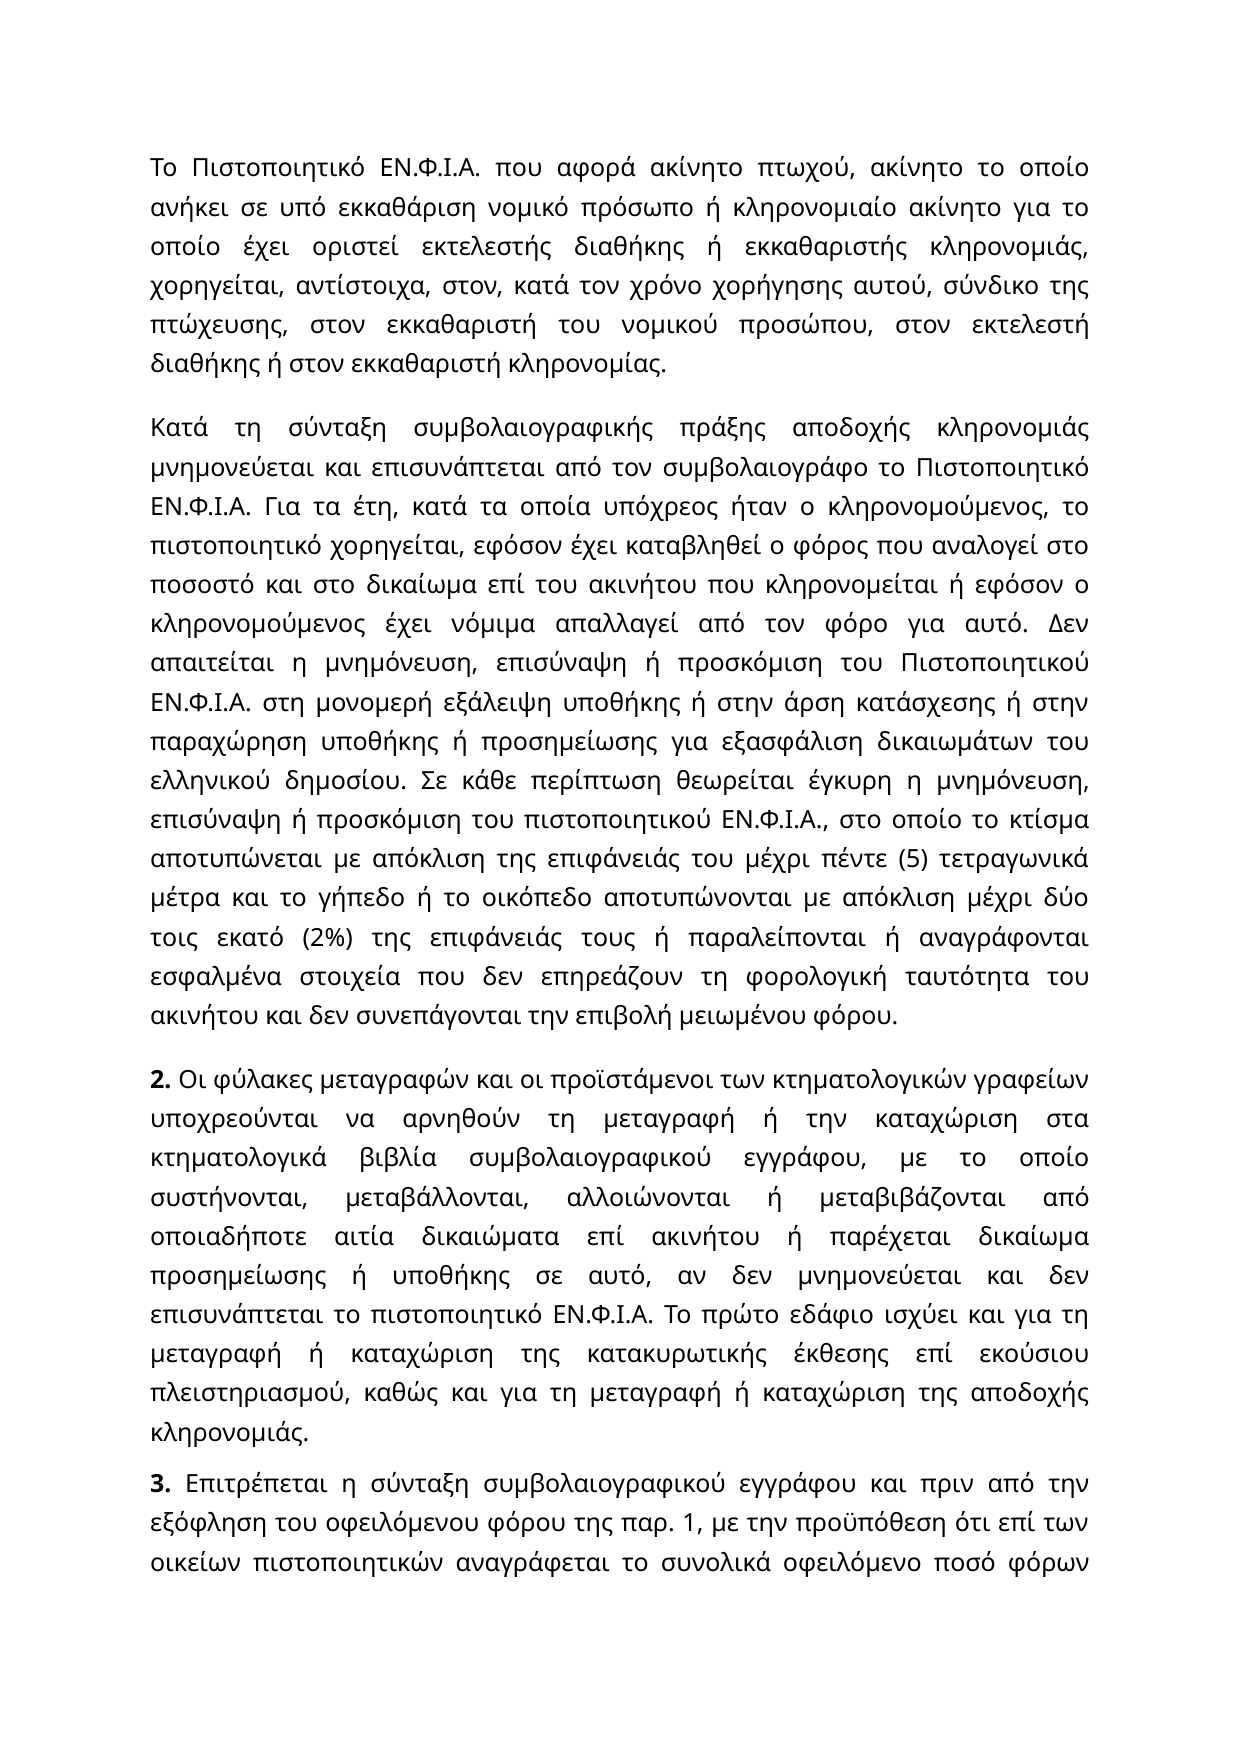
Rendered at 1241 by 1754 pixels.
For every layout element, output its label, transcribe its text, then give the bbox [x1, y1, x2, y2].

text Κατά τη σύνταξη συμβολαιογραφικής πράξης αποδοχής κληρονομιάς μνημονεύεται και επισυνάπτεται από τον συμβολαιογράφο το Πιστοποιητικό ΕΝ.Φ.Ι.Α. Για τα έτη, κατά τα οποία υπόχρεος ήταν ο κληρονομούμενος, το πιστοποιητικό χορηγείται, εφόσον έχει καταβληθεί ο φόρος που αναλογεί στο ποσοστό και στο δικαίωμα επί του ακινήτου που κληρονομείται ή εφόσον ο κληρονομούμενος έχει νόμιμα απαλλαγεί από τον φόρο για αυτό. Δεν απαιτείται η μνημόνευση, επισύναψη ή προσκόμιση του Πιστοποιητικού ΕΝ.Φ.Ι.Α. στη μονομερή εξάλειψη υποθήκης ή στην άρση κατάσχεσης ή στην παραχώρηση υποθήκης ή προσημείωσης για εξασφάλιση δικαιωμάτων του ελληνικού δημοσίου. Σε κάθε περίπτωση θεωρείται έγκυρη η μνημόνευση, επισύναψη ή προσκόμιση του πιστοποιητικού ΕΝ.Φ.Ι.Α., στο οποίο το κτίσμα αποτυπώνεται με απόκλιση της επιφάνειάς του μέχρι πέντε (5) τετραγωνικά μέτρα και το γήπεδο ή το οικόπεδο αποτυπώνονται με απόκλιση μέχρι δύο τοις εκατό (2%) της επιφάνειάς τους ή παραλείπονται ή αναγράφονται εσφαλμένα στοιχεία που δεν επηρεάζουν τη φορολογική ταυτότητα του ακινήτου και δεν συνεπάγονται την επιβολή μειωμένου φόρου. [150, 410, 1090, 1032]
text Το Πιστοποιητικό ΕΝ.Φ.Ι.Α. που αφορά ακίνητο πτωχού, ακίνητο το οποίο ανήκει σε υπό εκκαθάριση νομικό πρόσωπο ή κληρονομιαίο ακίνητο για το οποίο έχει οριστεί εκτελεστής διαθήκης ή εκκαθαριστής κληρονομιάς, χορηγείται, αντίστοιχα, στον, κατά τον χρόνο χορήγησης αυτού, σύνδικο της πτώχευσης, στον εκκαθαριστή του νομικού προσώπου, στον εκτελεστή διαθήκης ή στον εκκαθαριστή κληρονομίας. [150, 150, 1090, 380]
text 3. Επιτρέπεται η σύνταξη συμβολαιογραφικού εγγράφου και πριν από την εξόφληση του οφειλόμενου φόρου της παρ. 1, με την προϋπόθεση ότι επί των οικείων πιστοποιητικών αναγράφεται το συνολικά οφειλόμενο ποσό φόρων [150, 1466, 1090, 1578]
text 2. Οι φύλακες μεταγραφών και οι προϊστάμενοι των κτηματολογικών γραφείων υποχρεούνται να αρνηθούν τη μεταγραφή ή την καταχώριση στα κτηματολογικά βιβλία συμβολαιογραφικού εγγράφου, με το οποίο συστήνονται, μεταβάλλονται, αλλοιώνονται ή μεταβιβάζονται από οποιαδήποτε αιτία δικαιώματα επί ακινήτου ή παρέχεται δικαίωμα προσημείωσης ή υποθήκης σε αυτό, αν δεν μνημονεύεται και δεν επισυνάπτεται το πιστοποιητικό ΕΝ.Φ.Ι.Α. Το πρώτο εδάφιο ισχύει και για τη μεταγραφή ή καταχώριση της κατακυρωτικής έκθεσης επί εκούσιου πλειστηριασμού, καθώς και για τη μεταγραφή ή καταχώριση της αποδοχής κληρονομιάς. [150, 1062, 1090, 1448]
